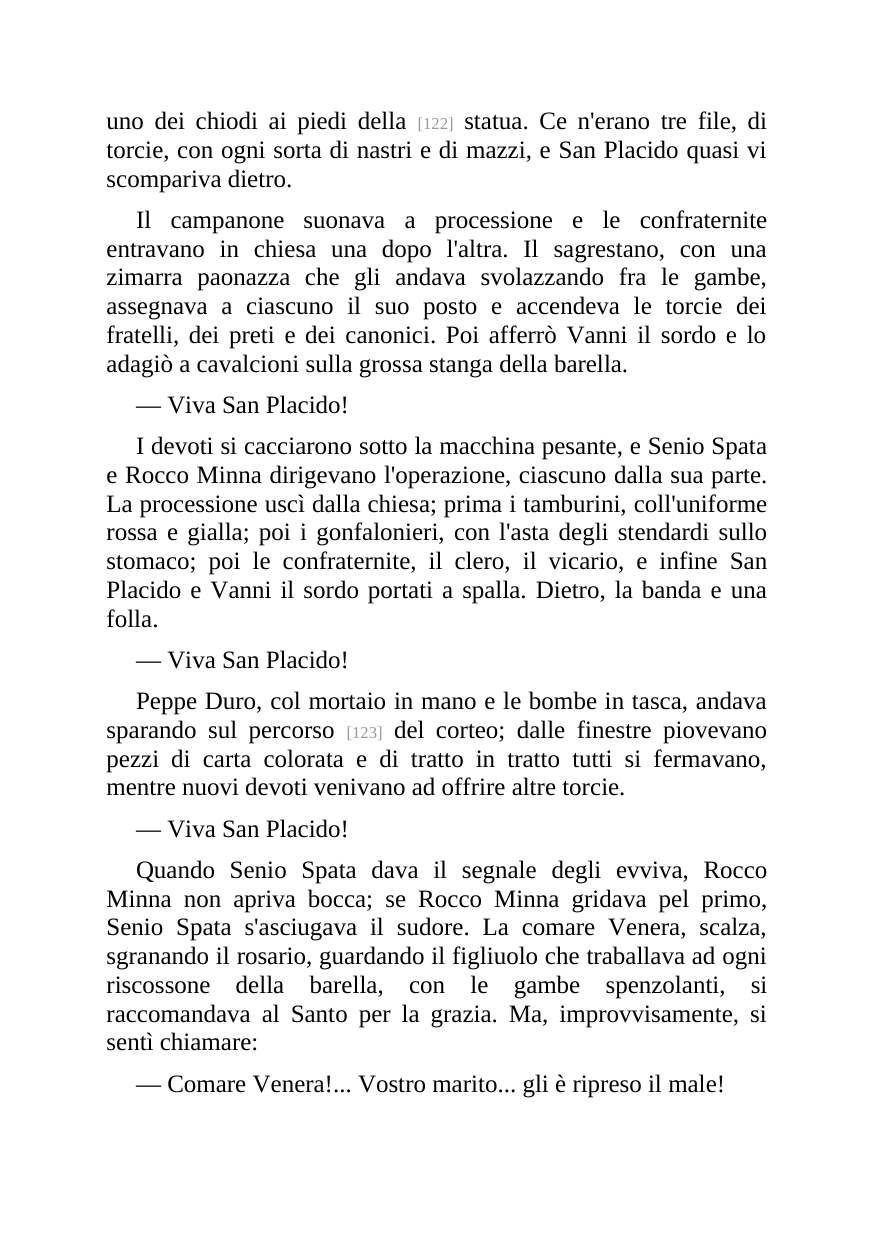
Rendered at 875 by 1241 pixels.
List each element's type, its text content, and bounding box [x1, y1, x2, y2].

text — Viva San Placido! [106, 645, 768, 674]
text — Viva San Placido! [106, 814, 768, 842]
text uno dei chiodi ai piedi della [122] statua. Ce n'erano tre file, di torcie, con ogni sorta di nastri e di mazzi, e San Placido quasi vi scompariva dietro. [106, 106, 768, 192]
text Il campanone suonava a processione e le confraternite entravano in chiesa una dopo l'altra. Il sagrestano, con una zimarra paonazza che gli andava svolazzando fra le gambe, assegnava a ciascuno il suo posto e accendeva le torcie dei fratelli, dei preti e dei canonici. Poi afferrò Vanni il sordo e lo adagiò a cavalcioni sulla grossa stanga della barella. [106, 205, 768, 377]
text Peppe Duro, col mortaio in mano e le bombe in tasca, andava sparando sul percorso [123] del corteo; dalle finestre piovevano pezzi di carta colorata e di tratto in tratto tutti si fermavano, mentre nuovi devoti venivano ad offrire altre torcie. [106, 686, 768, 801]
text — Comare Venera!... Vostro marito... gli è ripreso il male! [106, 1069, 768, 1097]
text I devoti si cacciarono sotto la macchina pesante, e Senio Spata e Rocco Minna dirigevano l'operazione, ciascuno dalla sua parte. La processione uscì dalla chiesa; prima i tamburini, coll'uniforme rossa e gialla; poi i gonfalonieri, con l'asta degli stendardi sullo stomaco; poi le confraternite, il clero, il vicario, e infine San Placido e Vanni il sordo portati a spalla. Dietro, la banda e una folla. [106, 431, 768, 632]
text Quando Senio Spata dava il segnale degli evviva, Rocco Minna non apriva bocca; se Rocco Minna gridava pel primo, Senio Spata s'asciugava il sudore. La comare Venera, scalza, sgranando il rosario, guardando il figliuolo che traballava ad ogni riscossone della barella, con le gambe spenzolanti, si raccomandava al Santo per la grazia. Ma, improvvisamente, si sentì chiamare: [106, 855, 768, 1056]
text — Viva San Placido! [106, 390, 768, 419]
